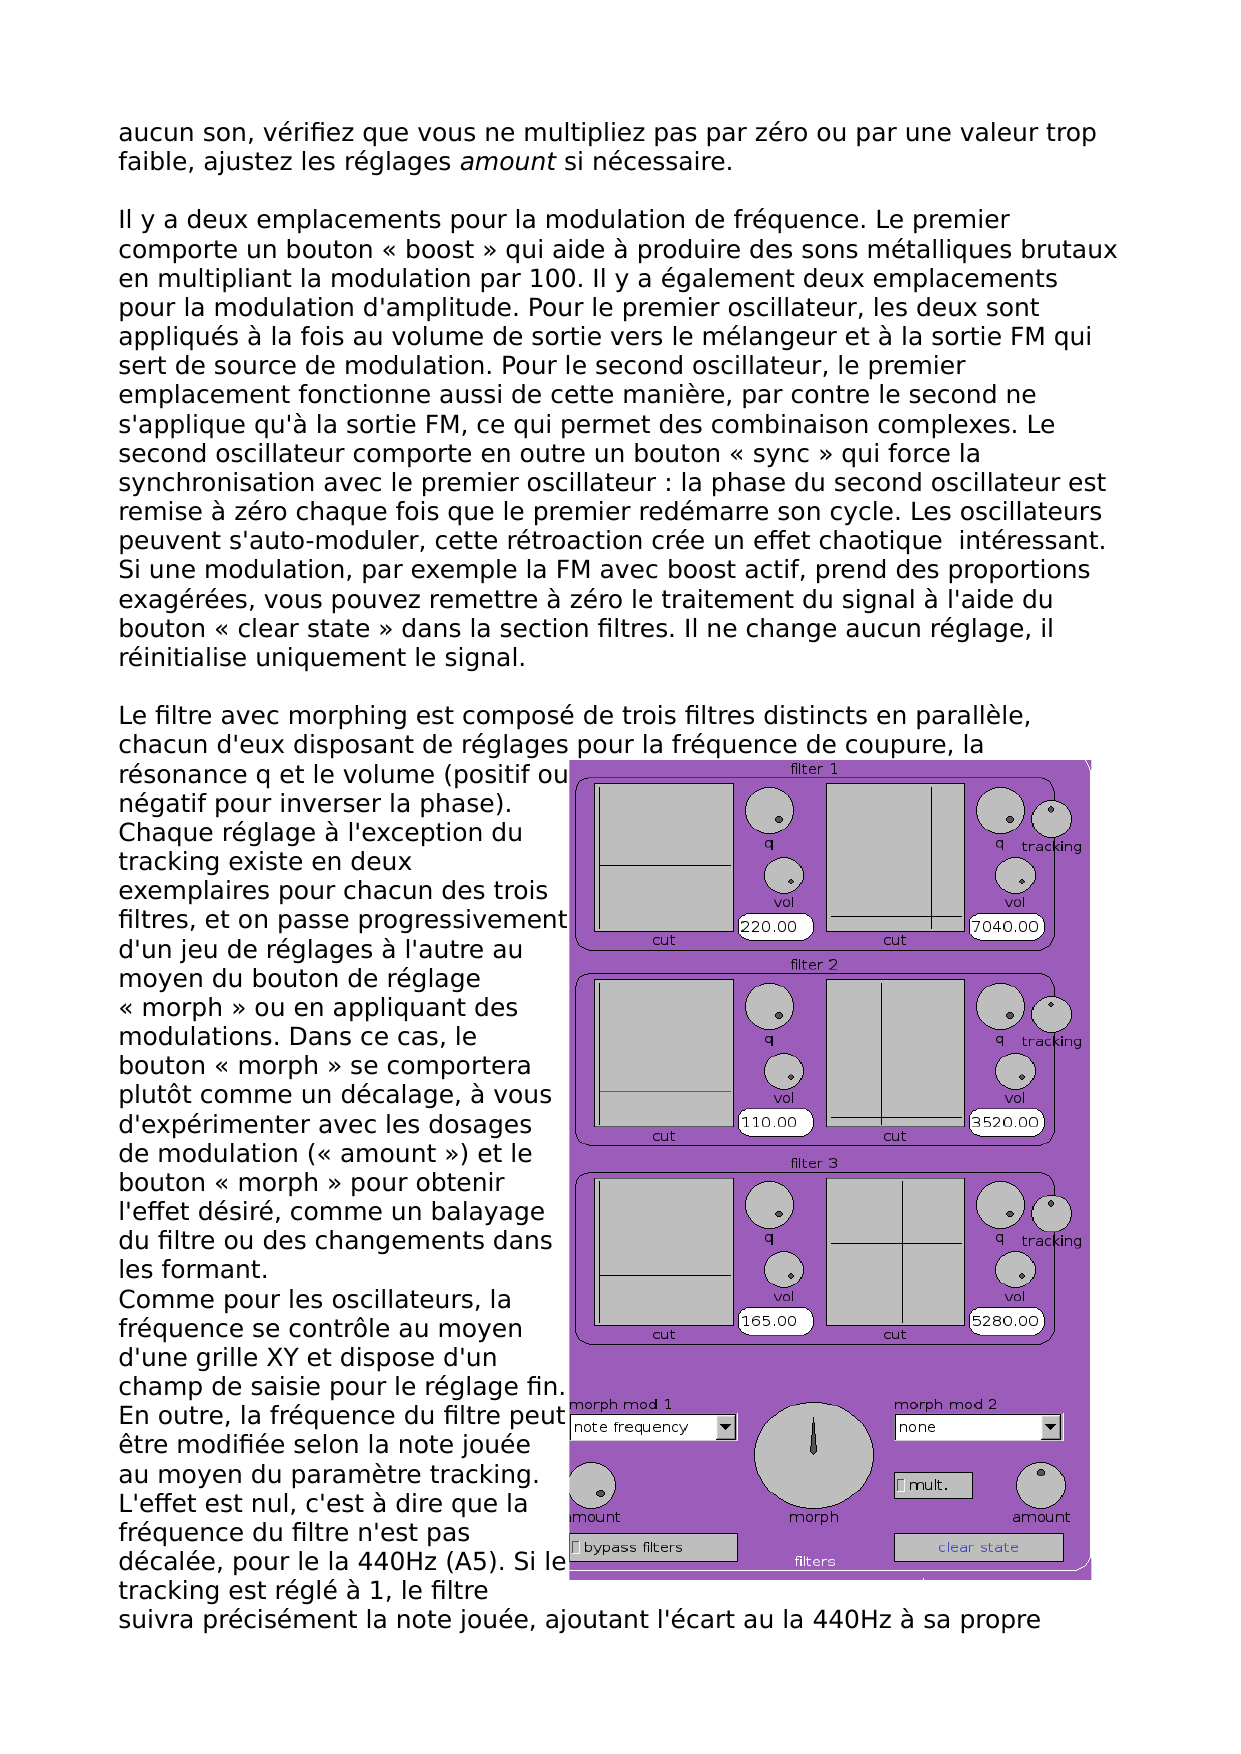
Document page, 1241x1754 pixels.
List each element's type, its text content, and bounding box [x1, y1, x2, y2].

text [1092, 1285, 1122, 1401]
picture [569, 760, 1092, 1580]
text Il y a deux emplacements pour la modulation de fréquence. Le premier comporte un bouton « boost » qui aide à produire des sons métalliques brutaux en multipliant la modulation par 100. Il y a également deux emplacements pour la modulation d'amplitude. Pour le premier oscillateur, les deux sont appliqués à la fois au volume de sortie vers le mélangeur et à la sortie FM qui sert de source de modulation. Pour le second oscillateur, le premier emplacement fonctionne aussi de cette manière, par contre le second ne s'applique qu'à la sortie FM, ce qui permet des combinaison complexes. Le second oscillateur comporte en outre un bouton « sync » qui force la synchronisation avec le premier oscillateur : la phase du second oscillateur est remise à zéro chaque fois que le premier redémarre son cycle. Les oscillateurs peuvent s'auto-moduler, cette rétroaction crée un effet chaotique intéressant. Si une modulation, par exemple la FM avec boost actif, prend des proportions exagérées, vous pouvez remettre à zéro le traitement du signal à l'aide du bouton « clear state » dans la section filtres. Il ne change aucun réglage, il réinitialise uniquement le signal. [118, 206, 1122, 672]
text Comme pour les oscillateurs, la fréquence se contrôle au moyen d'une grille X­Y et dispose d'un champ de saisie pour le réglage fin. [118, 1285, 569, 1401]
text En outre, la fréquence du filtre peut être modifiée selon la note jouée au moyen du paramètre tracking. L'effet est nul, c'est à dire que la fréquence du filtre n'est pas décalée, pour le la 440Hz (A5). Si le tracking est réglé à 1, le filtre suivra précisément la note jouée, ajoutant l'écart au la 440Hz à sa propre [118, 1401, 1122, 1635]
text Le filtre avec morphing est composé de trois filtres distincts en parallèle, chacun d'eux disposant de réglages pour la fréquence de coupure, la résonance q et le volume (positif ou négatif pour inverser la phase). Chaque réglage à l'exception du tracking existe en deux exemplaires pour chacun des trois filtres, et on passe progressivement d'un jeu de réglages à l'autre au moyen du bouton de réglage « morph » ou en appliquant des modulations. Dans ce cas, le bouton « morph » se comportera plutôt comme un décalage, à vous d'expérimenter avec les dosages de modulation (« amount ») et le bouton « morph » pour obtenir l'effet désiré, comme un balayage du filtre ou des changements dans les formant. [118, 701, 1122, 1285]
text aucun son, vérifiez que vous ne multipliez pas par zéro ou par une valeur trop faible, ajustez les réglages amount si nécessaire. [118, 118, 1122, 176]
